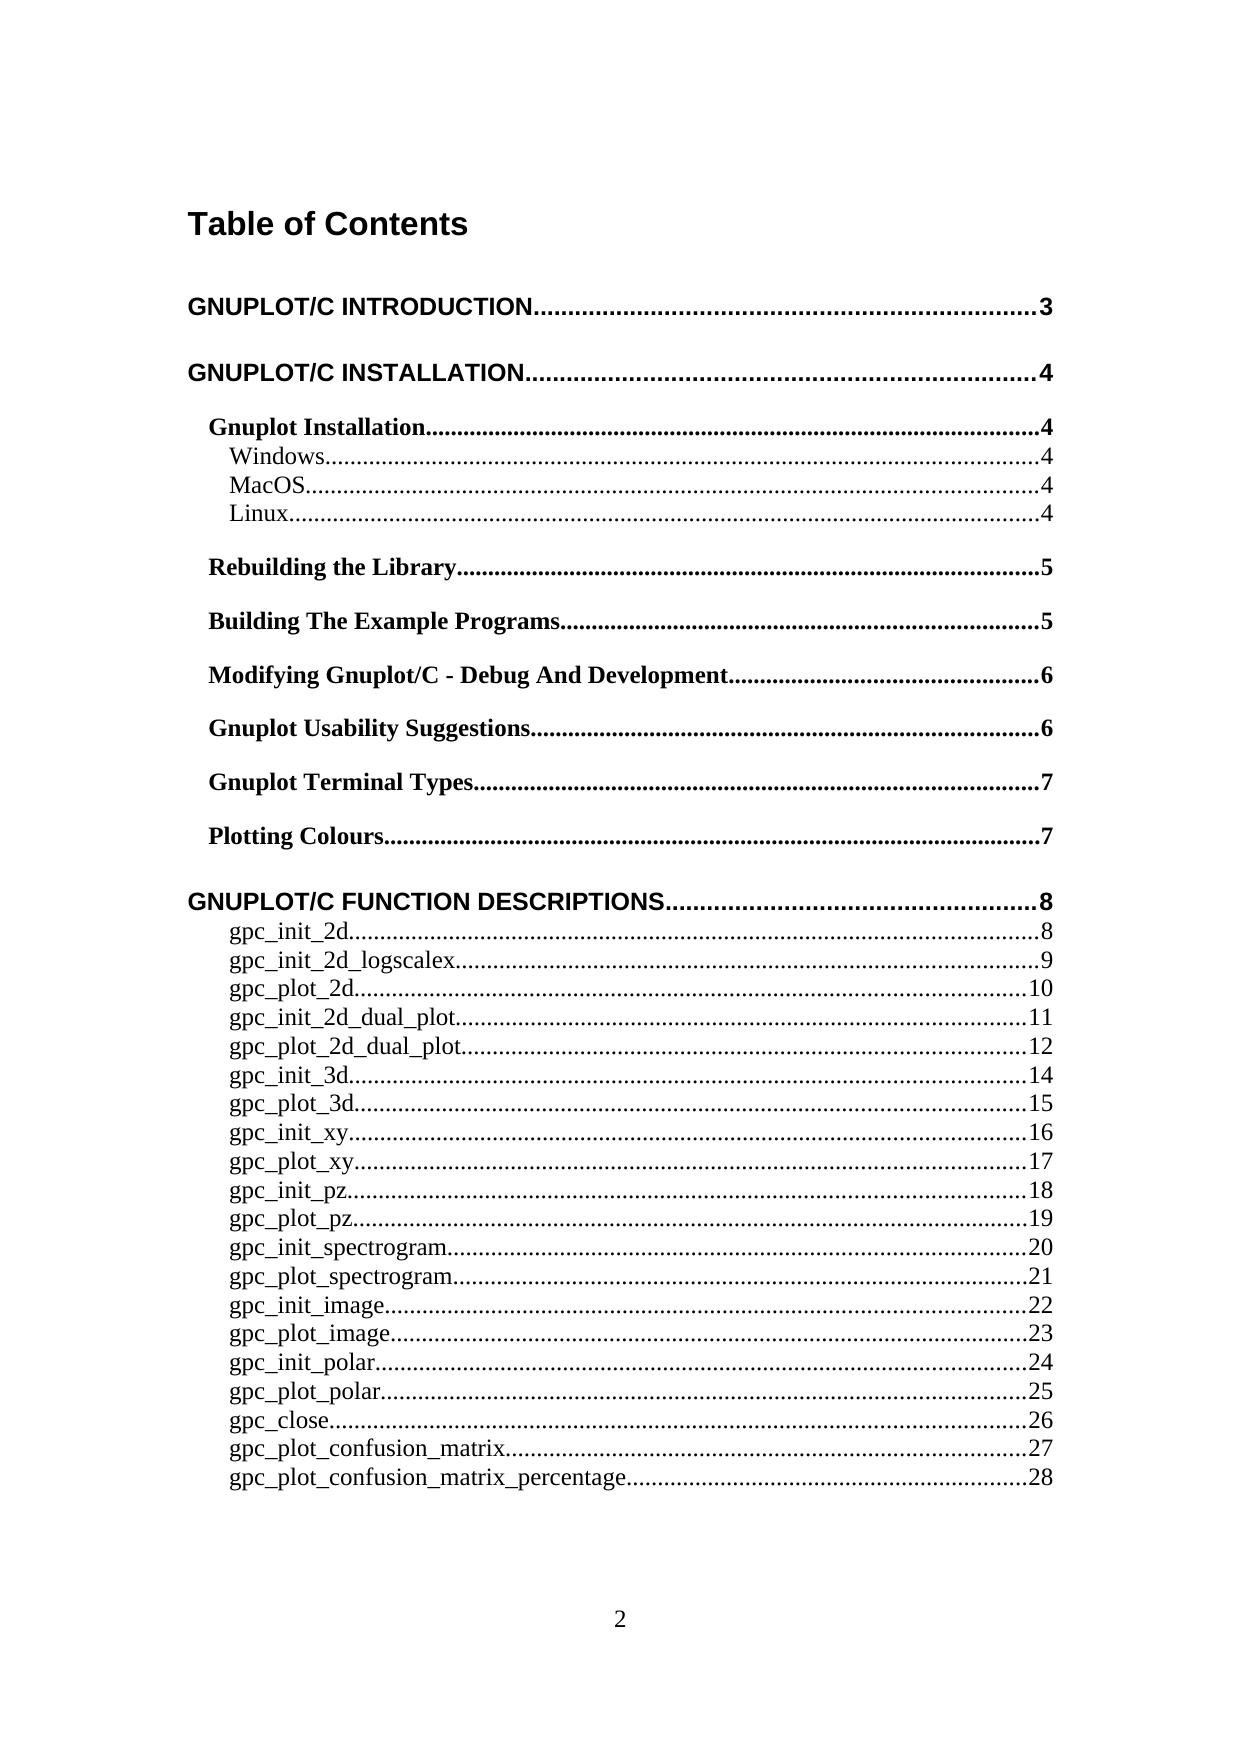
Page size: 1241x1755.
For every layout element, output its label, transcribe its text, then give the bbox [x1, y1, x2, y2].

text gpc_init_pz 18 [229, 1175, 1053, 1203]
text gpc_init_2d_logscalex 9 [229, 945, 1053, 973]
text gpc_plot_2d 10 [229, 973, 1053, 1002]
text gpc_plot_spectrogram 21 [229, 1261, 1053, 1290]
text gpc_init_3d 14 [229, 1060, 1053, 1088]
text gpc_plot_confusion_matrix_percentage 28 [229, 1462, 1053, 1491]
text gpc_plot_xy 17 [229, 1146, 1053, 1175]
text gpc_close 26 [229, 1405, 1053, 1433]
text Linux 4 [229, 498, 1053, 527]
text Gnuplot/C Function Descriptions 8 [187, 887, 1053, 916]
text Windows 4 [229, 441, 1053, 470]
text Plotting Colours 7 [208, 821, 1053, 850]
text Gnuplot Usability Suggestions 6 [208, 713, 1053, 742]
text gpc_plot_polar 25 [229, 1376, 1053, 1405]
text MacOS 4 [229, 470, 1053, 498]
text gpc_plot_3d 15 [229, 1088, 1053, 1117]
text gpc_init_spectrogram 20 [229, 1232, 1053, 1261]
text Gnuplot/C Installation 4 [187, 358, 1053, 387]
text gpc_init_2d_dual_plot 11 [229, 1002, 1053, 1031]
text Rebuilding the Library 5 [208, 552, 1053, 581]
text gpc_init_2d 8 [229, 916, 1053, 945]
text gpc_plot_2d_dual_plot 12 [229, 1031, 1053, 1060]
text gpc_init_xy 16 [229, 1117, 1053, 1146]
text gpc_plot_confusion_matrix 27 [229, 1433, 1053, 1462]
text Building The Example Programs 5 [208, 606, 1053, 635]
text gpc_init_image 22 [229, 1290, 1053, 1318]
text gpc_plot_pz 19 [229, 1203, 1053, 1232]
text Gnuplot Terminal Types 7 [208, 767, 1053, 796]
text Gnuplot Installation 4 [208, 412, 1053, 441]
text gpc_plot_image 23 [229, 1318, 1053, 1347]
text Modifying Gnuplot/C - Debug And Development 6 [208, 660, 1053, 688]
text gpc_init_polar 24 [229, 1347, 1053, 1376]
subtitle Table of Contents [187, 204, 1053, 242]
text Gnuplot/C Introduction 3 [187, 292, 1053, 321]
